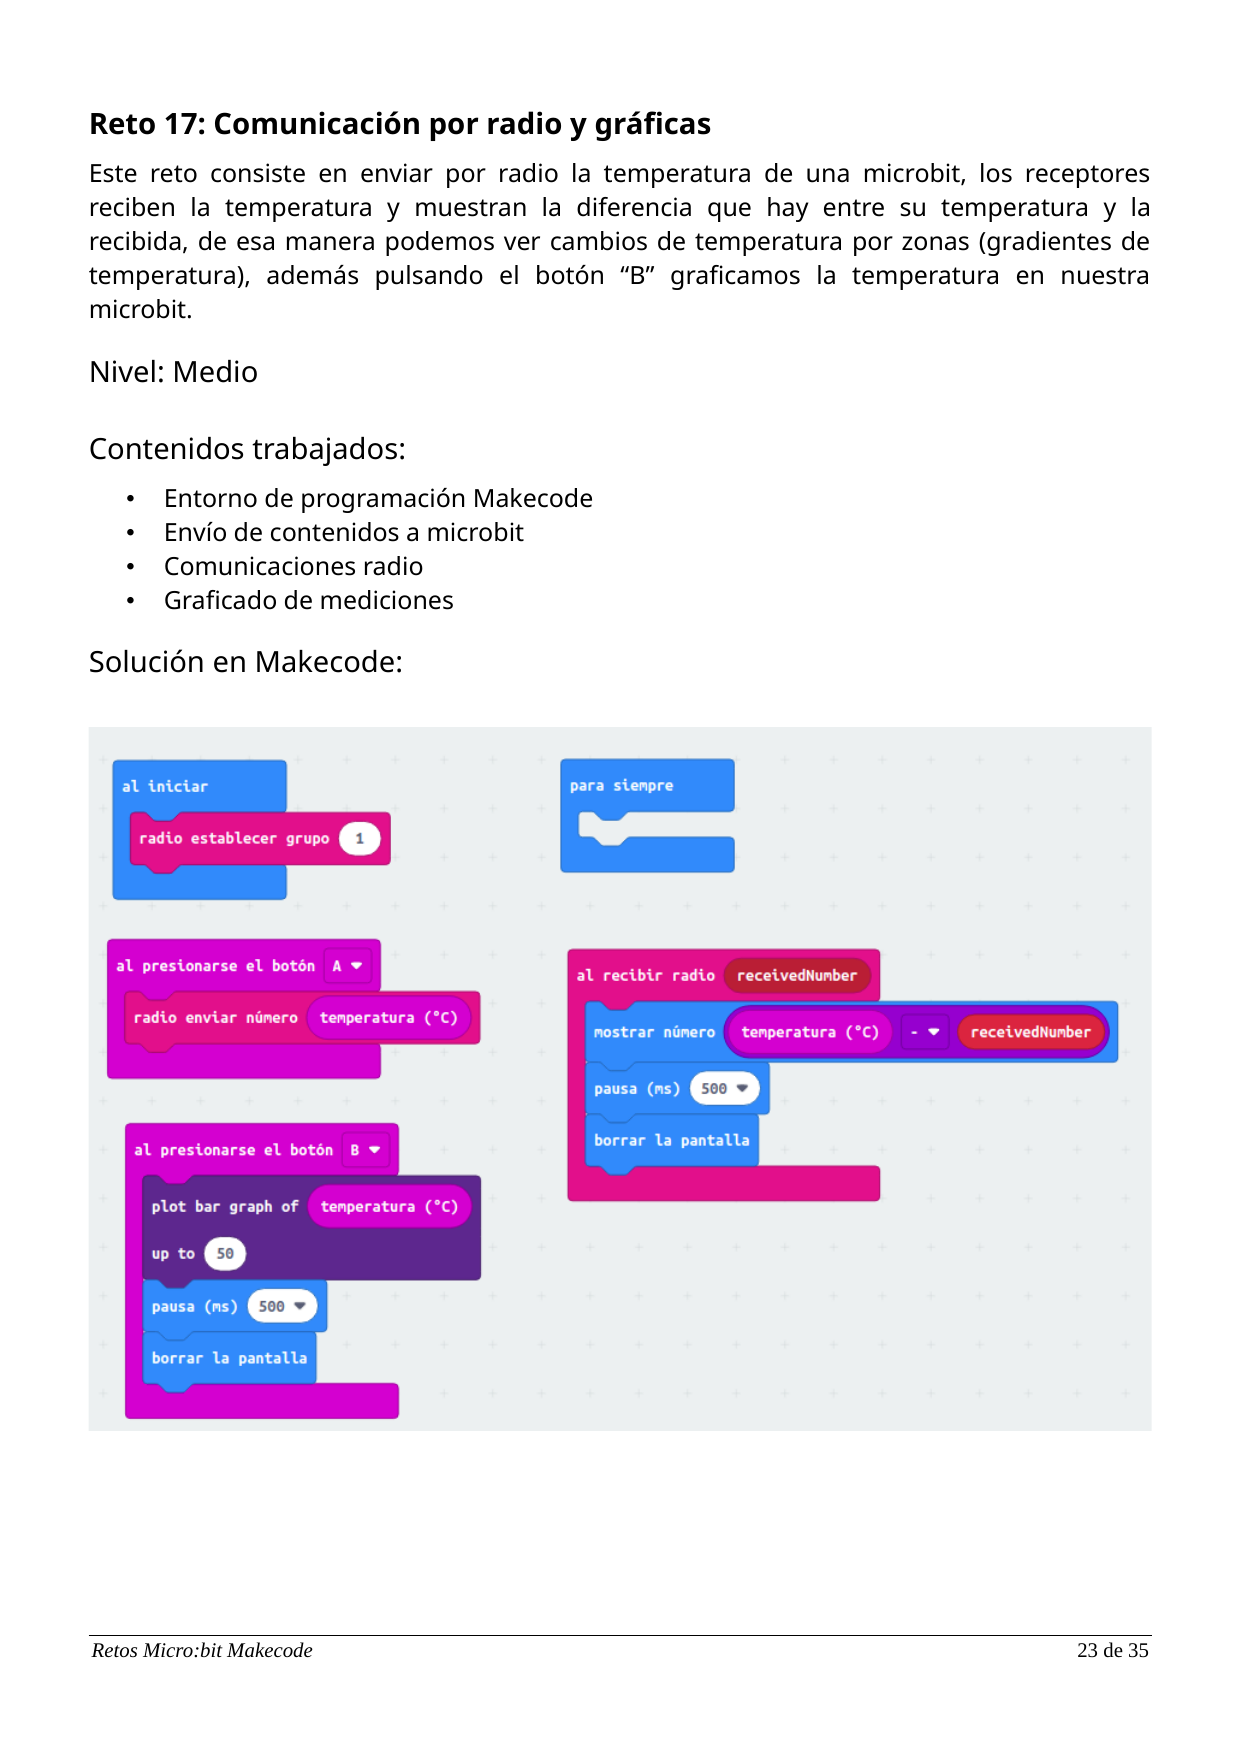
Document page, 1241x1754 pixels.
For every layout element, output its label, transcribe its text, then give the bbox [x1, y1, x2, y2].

text Este reto consiste en enviar por radio la temperatura de una microbit, los receptores reciben la temperatura y muestran la diferencia que hay entre su temperatura y la recibida, de esa manera podemos ver cambios de temperatura por zonas (gradientes de temperatura), además pulsando el botón “B” graficamos la temperatura en nuestra microbit. [88, 156, 1152, 326]
subtitle Nivel: Medio [88, 351, 1152, 391]
subtitle Contenidos trabajados: [88, 428, 1152, 468]
list Comunicaciones radio [126, 548, 1152, 582]
list Graficado de mediciones [126, 582, 1152, 617]
list Entorno de programación Makecode [126, 480, 1152, 514]
picture [88, 727, 1152, 1431]
list Envío de contenidos a microbit [126, 514, 1152, 548]
subtitle Reto 17: Comunicación por radio y gráficas [88, 103, 1152, 143]
subtitle Solución en Makecode: [88, 642, 1152, 681]
